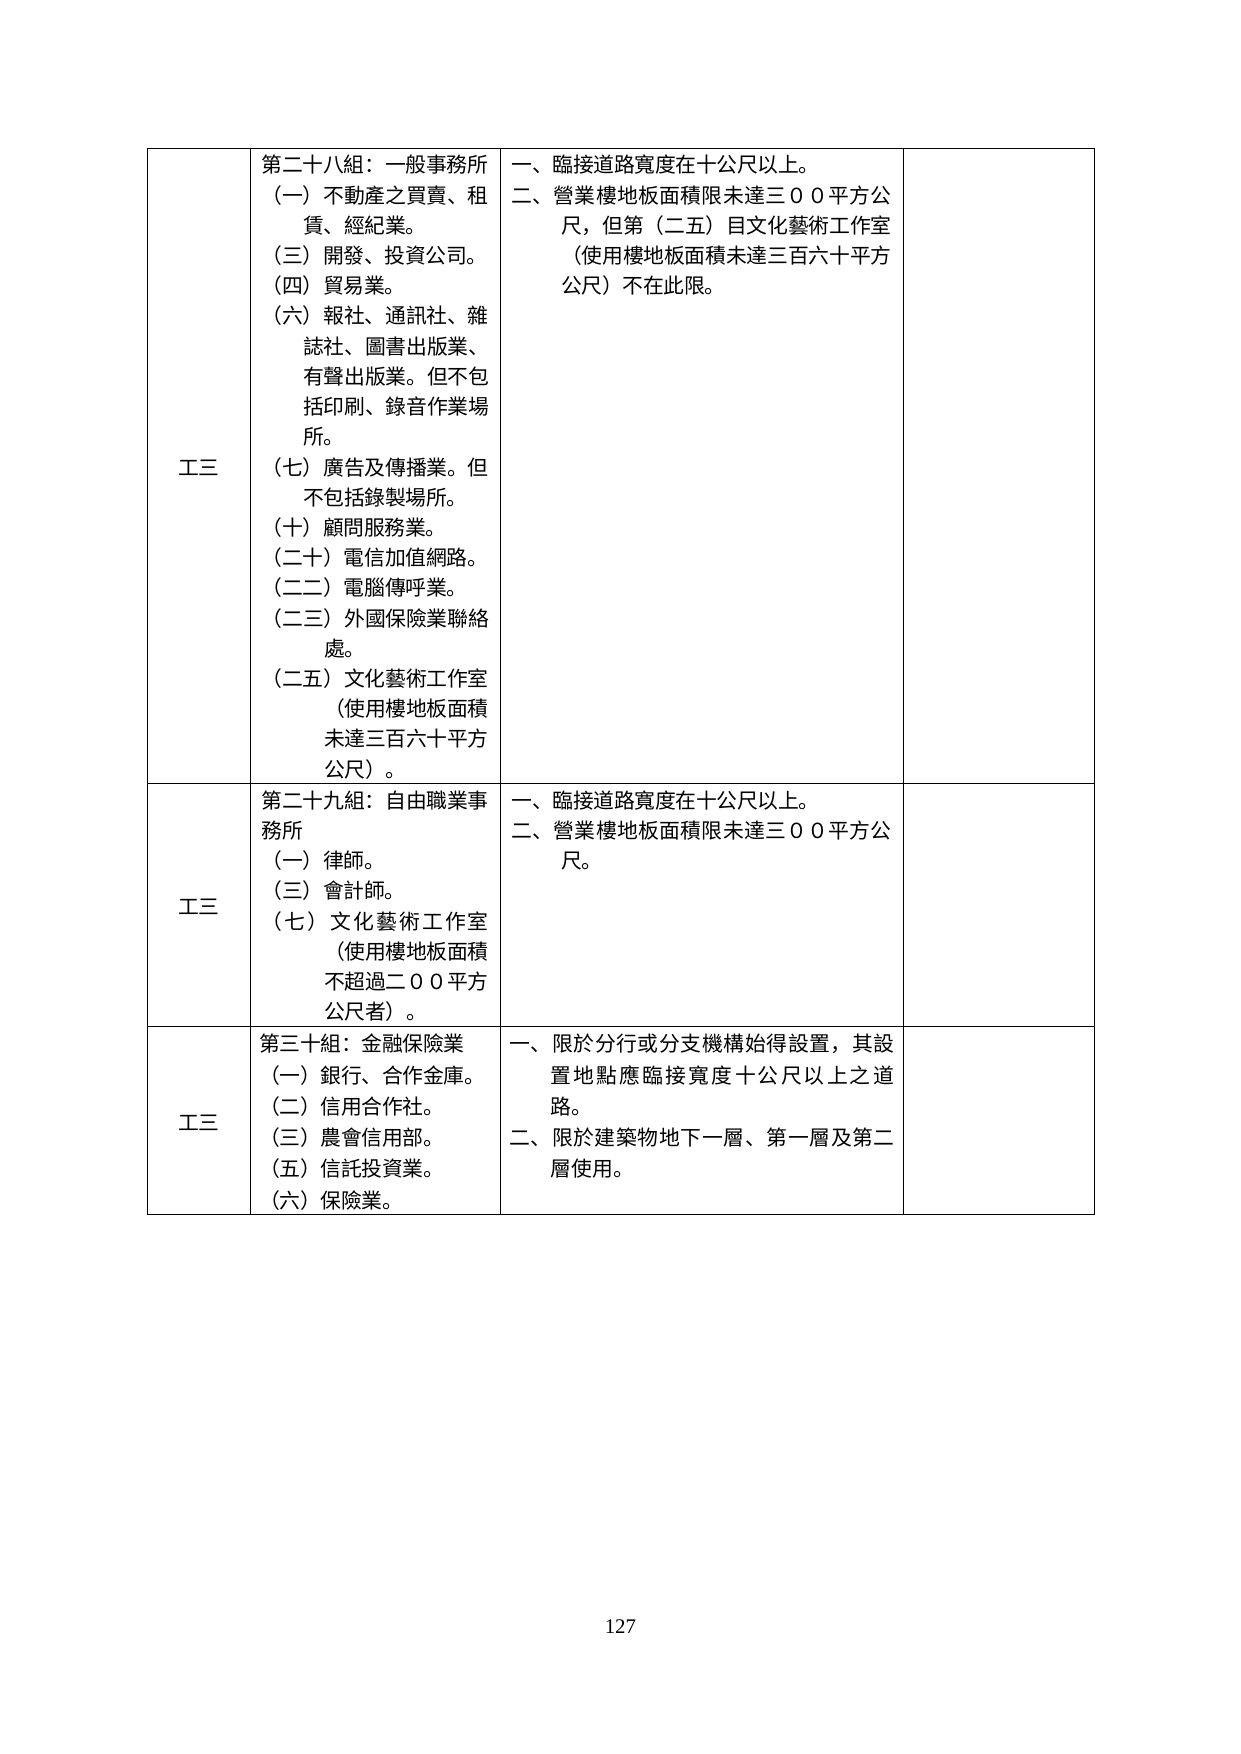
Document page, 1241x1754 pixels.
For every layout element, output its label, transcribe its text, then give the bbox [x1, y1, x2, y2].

table_cell [904, 1027, 1094, 1214]
table_cell 工三 [148, 149, 250, 783]
table_cell 工三 [148, 784, 250, 1026]
table_cell 工三 [148, 1027, 250, 1214]
table_cell [904, 149, 1094, 783]
table_cell 一、臨接道路寬度在十公尺以上。 二、營業樓地板面積限未達三００平方公尺。 [501, 784, 903, 1026]
table_cell [904, 784, 1094, 1026]
table_cell 第二十九組：自由職業事務所 （一）律師。 （三）會計師。 （七）文化藝術工作室（使用樓地板面積不超過二００平方公尺者）。 [251, 784, 500, 1026]
table_cell 第二十八組：一般事務所 （一）不動產之買賣、租賃、經紀業。 （三）開發、投資公司。 （四）貿易業。 （六）報社、通訊社、雜誌社、圖書出版業、有聲出版業。但不包括印刷、錄音作業場所。 （七）廣告及傳播業。但不包括錄製場所。 （十）顧問服務業。 （二十）電信加值網路。 （二二）電腦傳呼業。 （二三）外國保險業聯絡處。 （二五）文化藝術工作室（使用樓地板面積未達三百六十平方公尺）。 [251, 149, 500, 783]
table_cell 第三十組：金融保險業 （一）銀行、合作金庫。 （二）信用合作社。 （三）農會信用部。 （五）信託投資業。 （六）保險業。 [251, 1027, 500, 1214]
table_cell 一、限於分行或分支機構始得設置，其設置地點應臨接寬度十公尺以上之道路。 二、限於建築物地下一層、第一層及第二層使用。 [501, 1027, 903, 1214]
table_cell 一、臨接道路寬度在十公尺以上。 二、營業樓地板面積限未達三００平方公尺，但第（二五）目文化藝術工作室（使用樓地板面積未達三百六十平方公尺）不在此限。 [501, 149, 903, 783]
